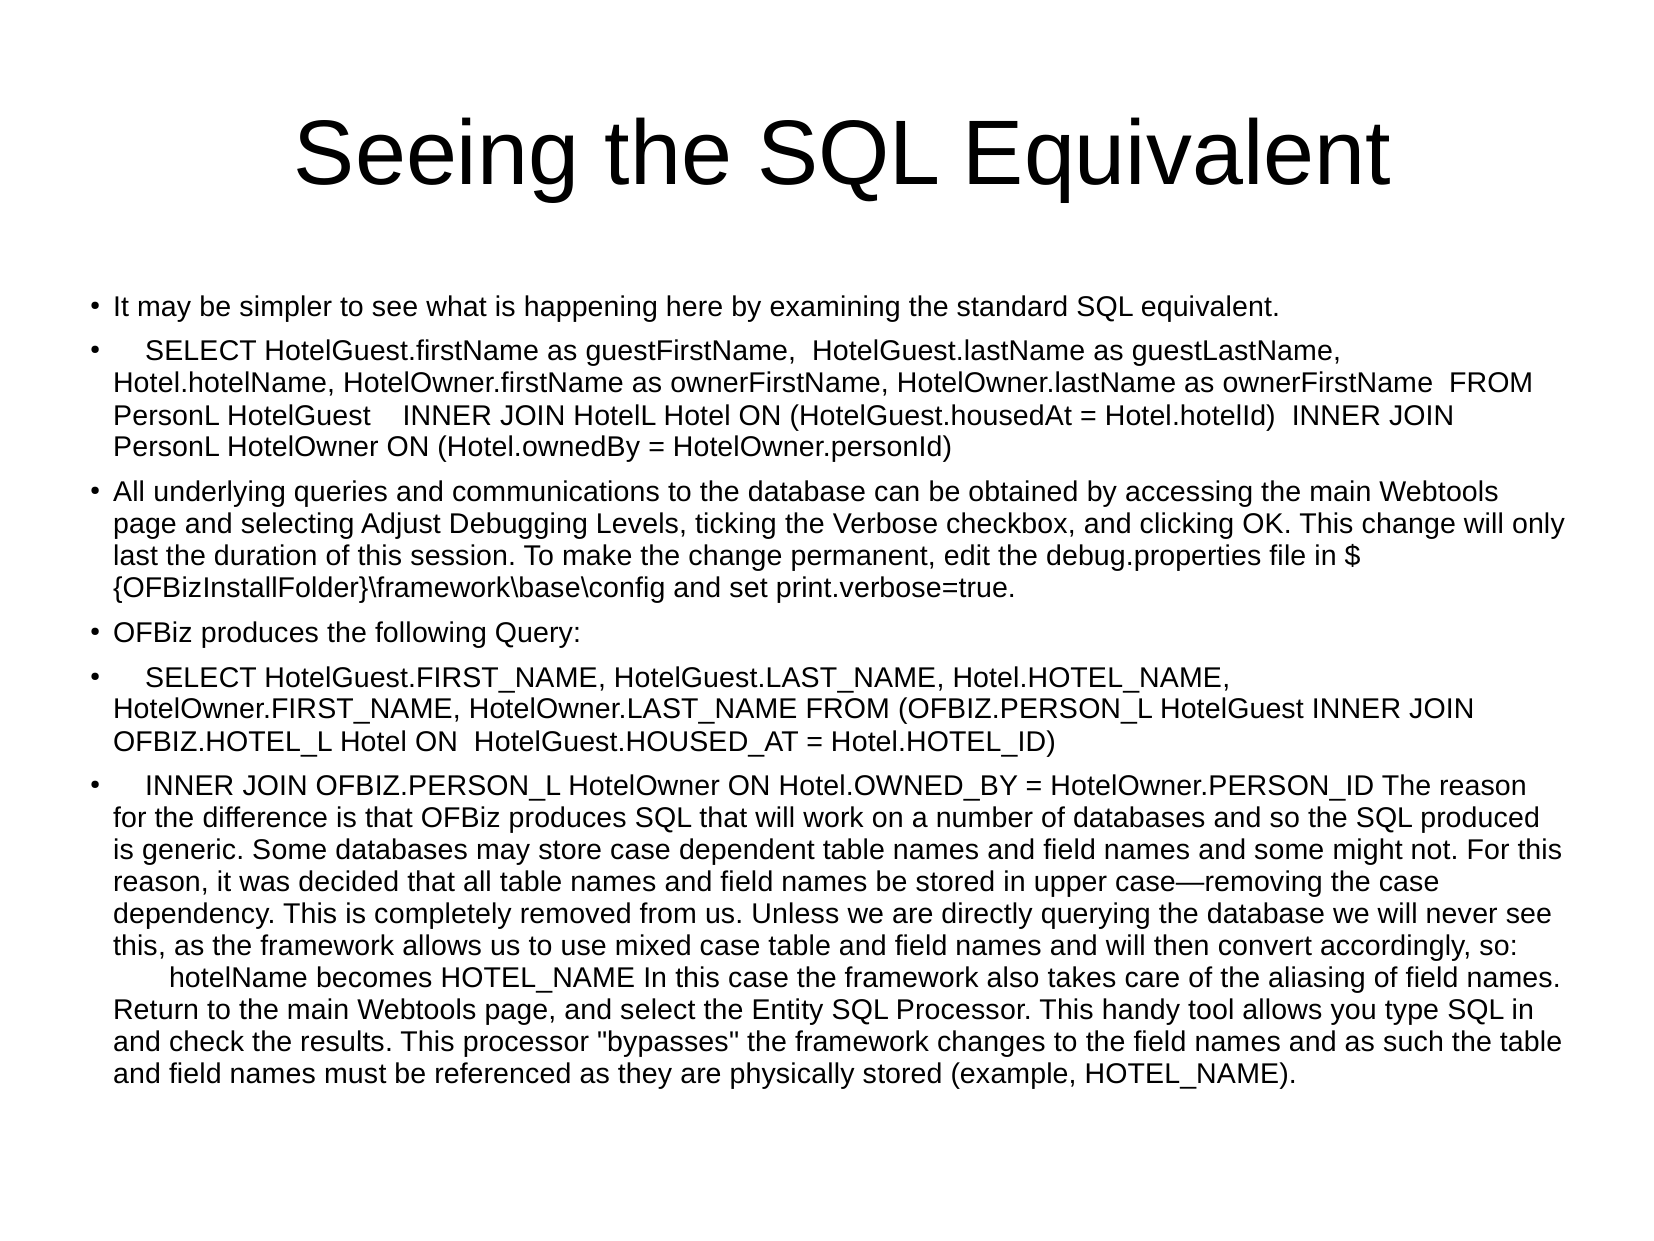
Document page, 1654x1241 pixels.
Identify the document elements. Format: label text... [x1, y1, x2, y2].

list It may be simpler to see what is happening here by examining the standard SQL equivalent. SELECT HotelGuest.firstName as guestFirstName, HotelGuest.lastName as guestLastName, Hotel.hotelName, HotelOwner.firstName as ownerFirstName, HotelOwner.lastName as ownerFirstName FROM PersonL HotelGuest INNER JOIN HotelL Hotel ON (HotelGuest.housedAt = Hotel.hotelId) INNER JOIN PersonL HotelOwner ON (Hotel.ownedBy = HotelOwner.personId) All underlying queries and communications to the database can be obtained by accessing the main Webtools page and selecting Adjust Debugging Levels, ticking the Verbose checkbox, and clicking OK. This change will only last the duration of this session. To make the change permanent, edit the debug.properties file in ${OFBizInstallFolder}\framework\base\config and set print.verbose=true. OFBiz produces the following Query: SELECT HotelGuest.FIRST_NAME, HotelGuest.LAST_NAME, Hotel.HOTEL_NAME, HotelOwner.FIRST_NAME, HotelOwner.LAST_NAME FROM (OFBIZ.PERSON_L HotelGuest INNER JOIN OFBIZ.HOTEL_L Hotel ON HotelGuest.HOUSED_AT = Hotel.HOTEL_ID) INNER JOIN OFBIZ.PERSON_L HotelOwner ON Hotel.OWNED_BY = HotelOwner.PERSON_ID The reason for the difference is that OFBiz produces SQL that will work on a number of databases and so the SQL produced is generic. Some databases may store case dependent table names and field names and some might not. For this reason, it was decided that all table names and field names be stored in upper case—removing the case dependency. This is completely removed from us. Unless we are directly querying the database we will never see this, as the framework allows us to use mixed case table and field names and will then convert accordingly, so: hotelName becomes HOTEL_NAME In this case the framework also takes care of the aliasing of field names. Return to the main Webtools page, and select the Entity SQL Processor. This handy tool allows you type SQL in and check the results. This processor "bypasses" the framework changes to the field names and as such the table and field names must be referenced as they are physically stored (example, HOTEL_NAME). [82, 290, 1571, 1109]
title Seeing the SQL Equivalent [82, 56, 1571, 250]
